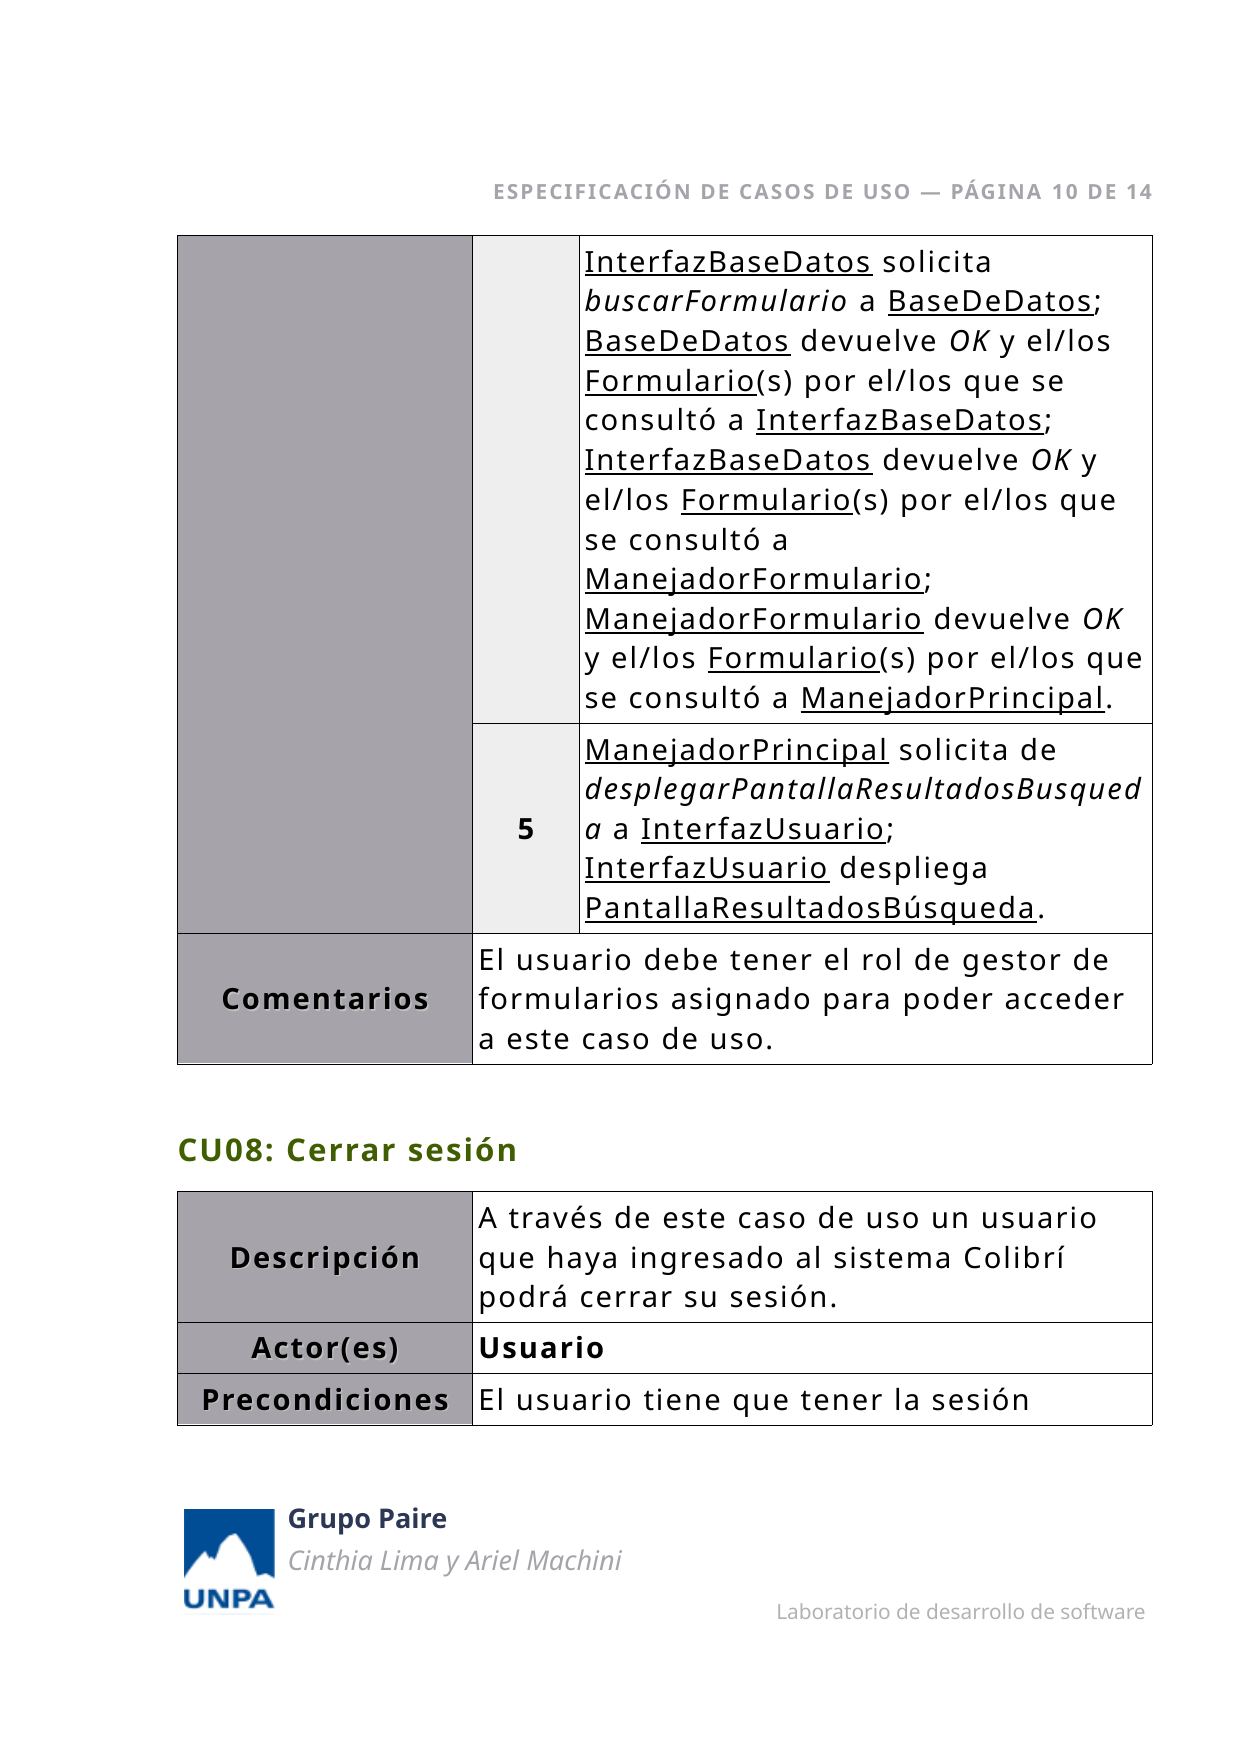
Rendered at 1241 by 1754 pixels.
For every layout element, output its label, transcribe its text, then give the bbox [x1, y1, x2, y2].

table_cell El usuario debe tener el rol de gestor de formularios asignado para poder acceder a este caso de uso. [473, 934, 1152, 1063]
table_cell Comentarios [178, 934, 472, 1063]
table_cell InterfazBaseDatos solicita buscarFormulario a BaseDeDatos; BaseDeDatos devuelve OK y el/los Formulario(s) por el/los que se consultó a InterfazBaseDatos; InterfazBaseDatos devuelve OK y el/los Formulario(s) por el/los que se consultó a ManejadorFormulario; ManejadorFormulario devuelve OK y el/los Formulario(s) por el/los que se consultó a ManejadorPrincipal. [580, 236, 1152, 723]
table_header A través de este caso de uso un usuario que haya ingresado al sistema Colibrí podrá cerrar su sesión. [473, 1192, 1152, 1322]
table_cell Precondiciones [178, 1374, 472, 1424]
table_cell [473, 236, 579, 723]
table_cell El usuario tiene que tener la sesión [473, 1374, 1152, 1424]
text CU08: Cerrar sesión [177, 1127, 1152, 1170]
table_cell [178, 236, 472, 933]
table_header Descripción [178, 1192, 472, 1322]
table_cell 5 [473, 724, 579, 933]
table_cell Actor(es) [178, 1323, 472, 1373]
table_cell Usuario [473, 1323, 1152, 1373]
table_cell ManejadorPrincipal solicita de desplegarPantallaResultadosBusqueda a InterfazUsuario; InterfazUsuario despliega PantallaResultadosBúsqueda. [580, 724, 1152, 933]
picture [184, 1509, 275, 1615]
